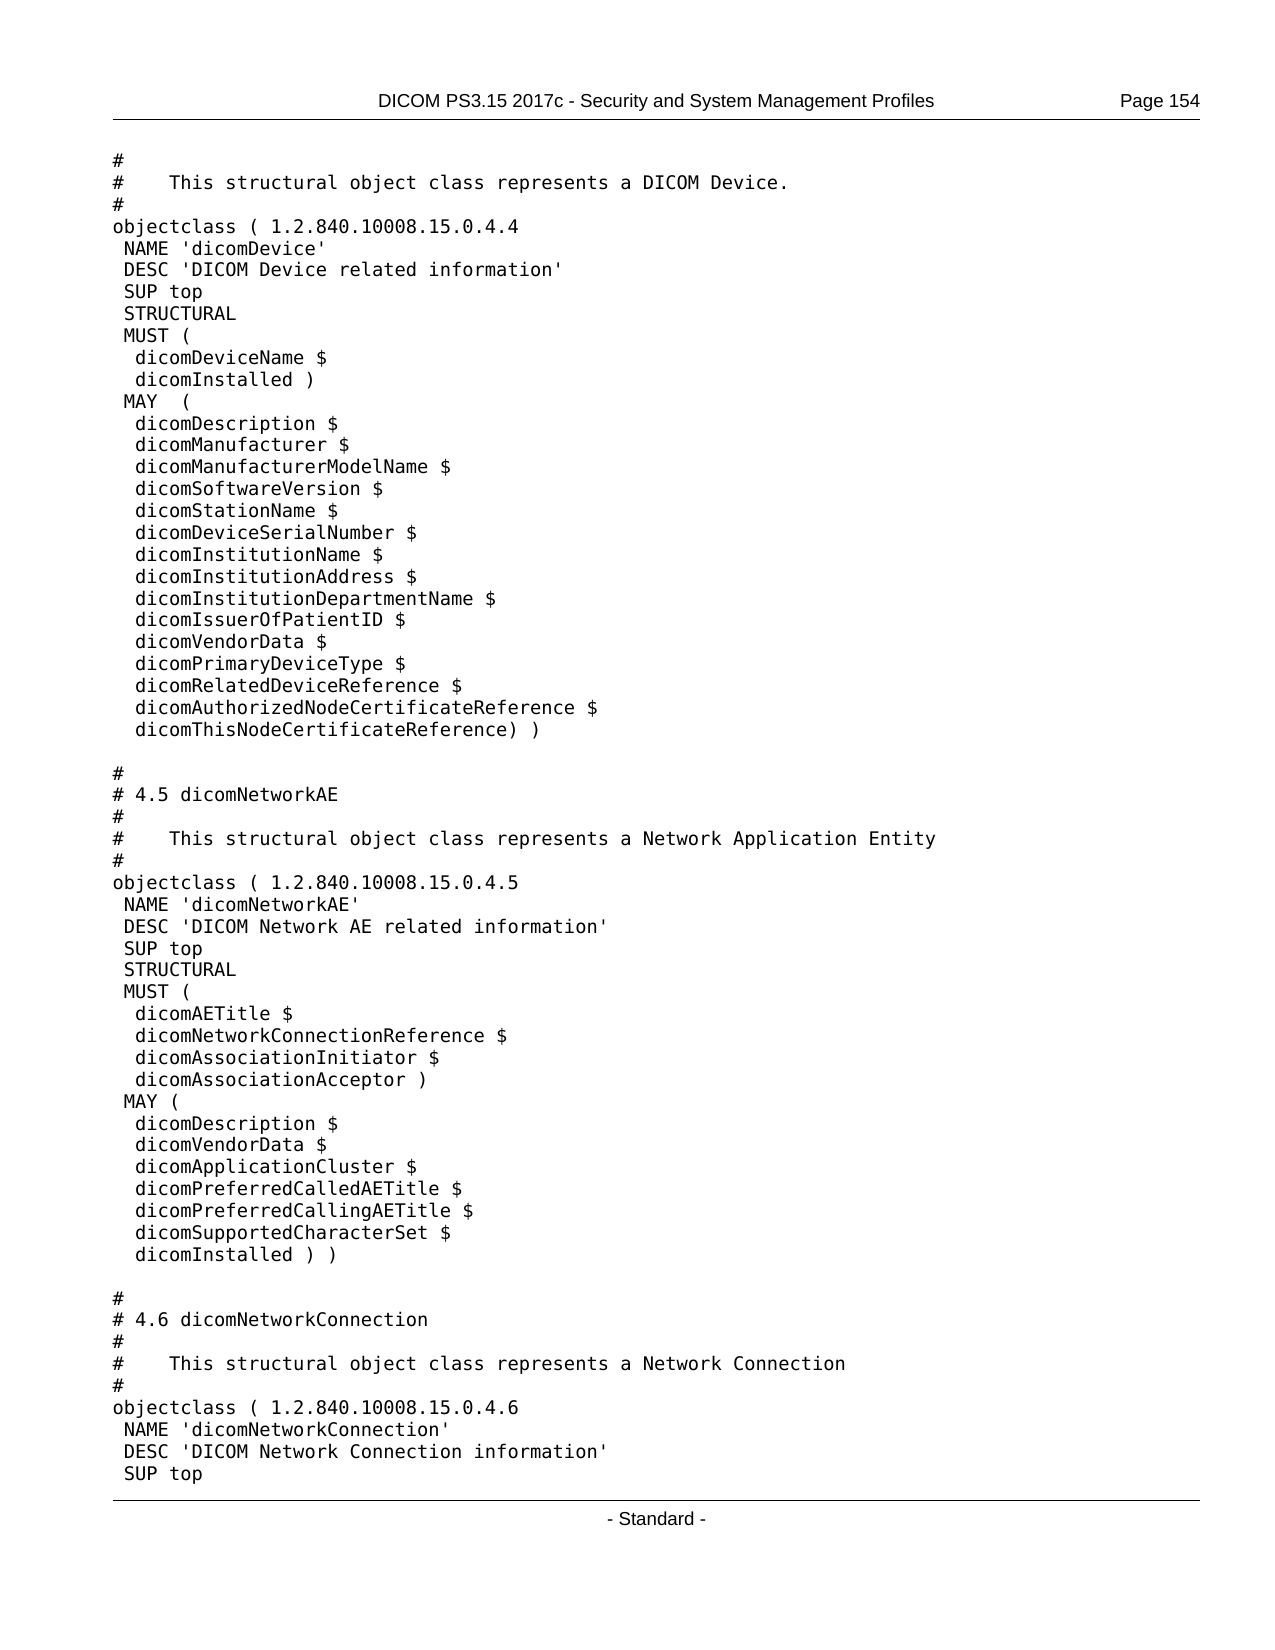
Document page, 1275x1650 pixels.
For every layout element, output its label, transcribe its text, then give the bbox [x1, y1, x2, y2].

text # # This structural object class represents a DICOM Device. # objectclass ( 1.2.840.10008.15.0.4.4 NAME 'dicomDevice' DESC 'DICOM Device related information' SUP top STRUCTURAL MUST ( dicomDeviceName $ dicomInstalled ) MAY ( dicomDescription $ dicomManufacturer $ dicomManufacturerModelName $ dicomSoftwareVersion $ dicomStationName $ dicomDeviceSerialNumber $ dicomInstitutionName $ dicomInstitutionAddress $ dicomInstitutionDepartmentName $ dicomIssuerOfPatientID $ dicomVendorData $ dicomPrimaryDeviceType $ dicomRelatedDeviceReference $ dicomAuthorizedNodeCertificateReference $ dicomThisNodeCertificateReference) ) # # 4.5 dicomNetworkAE # # This structural object class represents a Network Application Entity # objectclass ( 1.2.840.10008.15.0.4.5 NAME 'dicomNetworkAE' DESC 'DICOM Network AE related information' SUP top STRUCTURAL MUST ( dicomAETitle $ dicomNetworkConnectionReference $ dicomAssociationInitiator $ dicomAssociationAcceptor ) MAY ( dicomDescription $ dicomVendorData $ dicomApplicationCluster $ dicomPreferredCalledAETitle $ dicomPreferredCallingAETitle $ dicomSupportedCharacterSet $ dicomInstalled ) ) # # 4.6 dicomNetworkConnection # # This structural object class represents a Network Connection # objectclass ( 1.2.840.10008.15.0.4.6 NAME 'dicomNetworkConnection' DESC 'DICOM Network Connection information' SUP top [112, 150, 1200, 1484]
